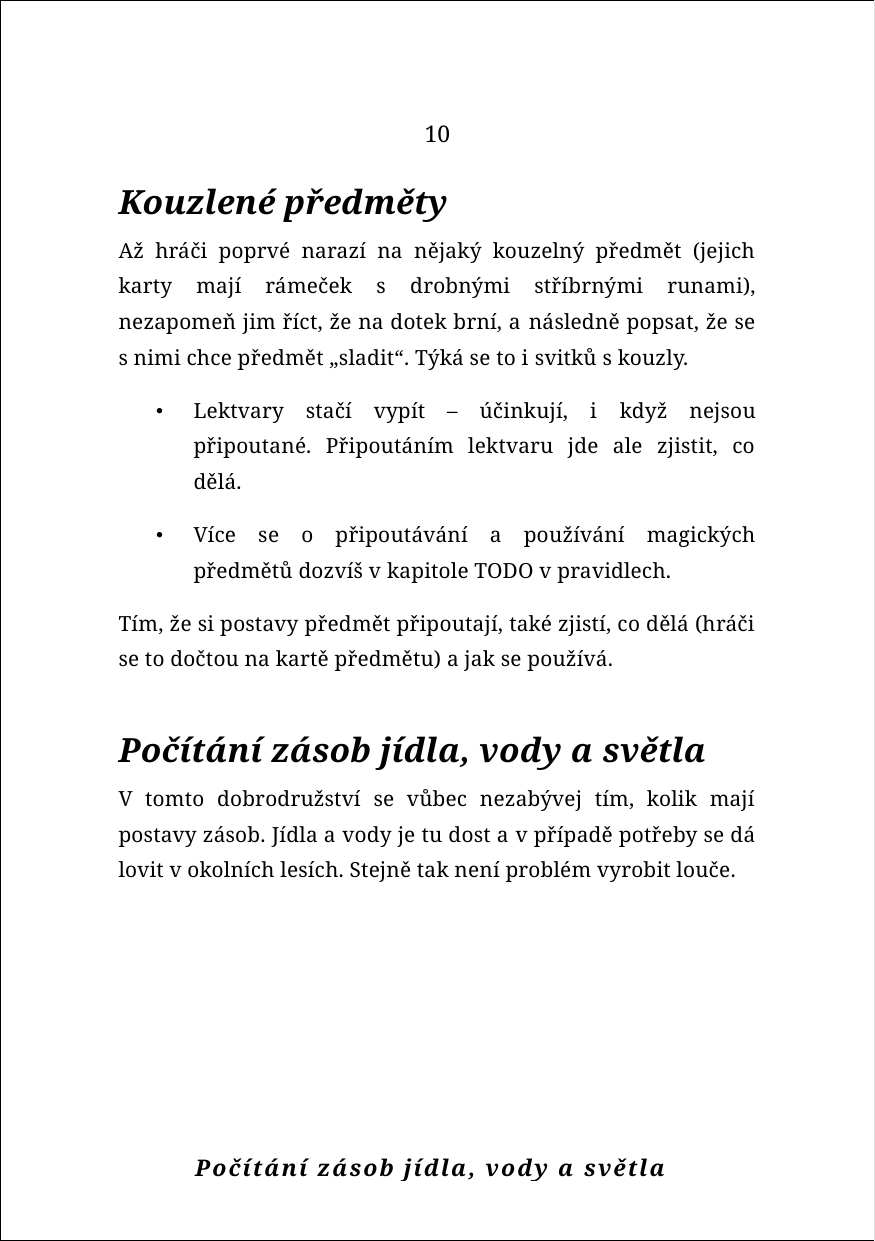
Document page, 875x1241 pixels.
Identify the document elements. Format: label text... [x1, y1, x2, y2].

subtitle Počítání zásob jídla, vody a⁠ světla [118, 727, 756, 773]
text V⁠ tomto dobrodružství se vůbec nezabývej tím, kolik mají postavy zásob. Jídla a⁠ vody je tu dost a⁠ v⁠ případě potřeby se dá lovit v⁠ okolních lesích. Stejně tak není problém vyrobit louče. [118, 784, 756, 884]
text Až hráči poprvé narazí na nějaký kouzelný předmět (jejich karty mají rámeček s⁠ drobnými stříbrnými runami), nezapomeň jim říct, že na dotek brní, a⁠ následně popsat, že se s⁠ nimi chce předmět „sladit“. Týká se to i⁠ svitků s⁠ kouzly. [118, 236, 756, 371]
list Lektvary stačí vypít – účinkují, i⁠ když nejsou připoutané. Připoutáním lektvaru jde ale zjistit, co dělá. [156, 396, 756, 495]
list Více se o⁠ připoutávání a používání magických předmětů dozvíš v⁠ kapitole TODO v⁠ pravidlech. [156, 520, 756, 584]
subtitle Kouzlené předměty [118, 179, 756, 224]
text Tím, že si postavy předmět připoutají, také zjistí, co dělá (hráči se to dočtou na kartě předmětu) a jak se používá. [118, 609, 756, 673]
